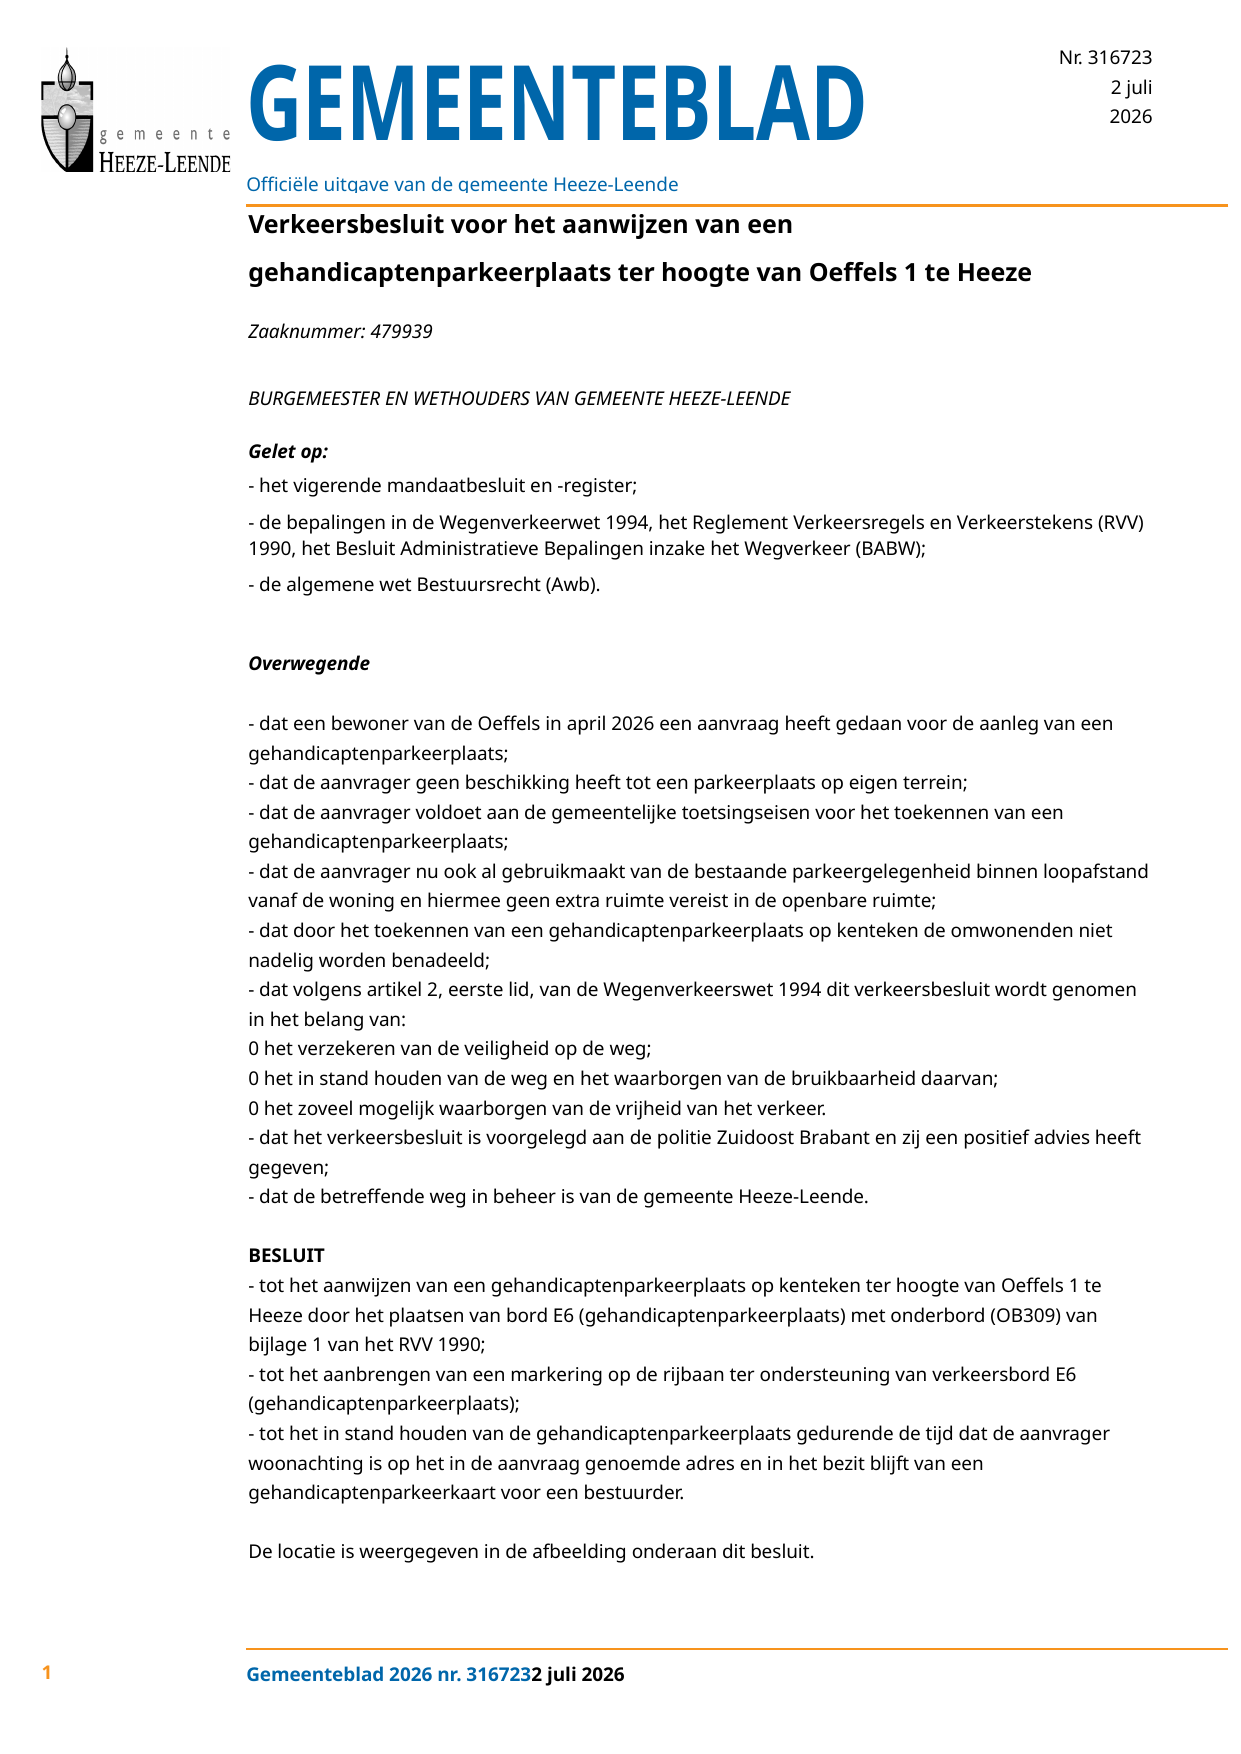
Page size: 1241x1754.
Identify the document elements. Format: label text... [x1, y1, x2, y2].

text Gelet op: [248, 438, 1152, 464]
text - dat door het toekennen van een gehandicaptenparkeerplaats op kenteken de omwonenden niet nadelig worden benadeeld; [248, 917, 1152, 973]
text - tot het in stand houden van de gehandicaptenparkeerplaats gedurende de tijd dat de aanvrager woonachting is op het in de aanvraag genoemde adres en in het bezit blijft van een gehandicaptenparkeerkaart voor een bestuurder. [248, 1420, 1152, 1505]
text - dat volgens artikel 2, eerste lid, van de Wegenverkeerswet 1994 dit verkeersbesluit wordt genomen in het belang van: [248, 976, 1152, 1032]
text - dat het verkeersbesluit is voorgelegd aan de politie Zuidoost Brabant en zij een positief advies heeft gegeven; [248, 1124, 1152, 1180]
text - dat de betreffende weg in beheer is van de gemeente Heeze-Leende. [248, 1183, 1152, 1209]
text - dat de aanvrager voldoet aan de gemeentelijke toetsingseisen voor het toekennen van een gehandicaptenparkeerplaats; [248, 799, 1152, 854]
text Overwegende [248, 650, 1152, 676]
text 0 het zoveel mogelijk waarborgen van de vrijheid van het verkeer. [248, 1095, 1152, 1121]
text BURGEMEESTER EN WETHOUDERS VAN GEMEENTE HEEZE-LEENDE [248, 386, 1152, 411]
text 0 het verzekeren van de veiligheid op de weg; [248, 1036, 1152, 1061]
text 0 het in stand houden van de weg en het waarborgen van de bruikbaarheid daarvan; [248, 1065, 1152, 1091]
text - tot het aanbrengen van een markering op de rijbaan ter ondersteuning van verkeersbord E6 (gehandicaptenparkeerplaats); [248, 1361, 1152, 1416]
text - tot het aanwijzen van een gehandicaptenparkeerplaats op kenteken ter hoogte van Oeffels 1 te Heeze door het plaatsen van bord E6 (gehandicaptenparkeerplaats) met onderbord (OB309) van bijlage 1 van het RVV 1990; [248, 1272, 1152, 1357]
text Verkeersbesluit voor het aanwijzen van een gehandicaptenparkeerplaats ter hoogte van Oeffels 1 te Heeze [248, 207, 1152, 288]
text - dat de aanvrager nu ook al gebruikmaakt van de bestaande parkeergelegenheid binnen loopafstand vanaf de woning en hiermee geen extra ruimte vereist in de openbare ruimte; [248, 858, 1152, 913]
text Zaaknummer: 479939 [248, 318, 1152, 344]
text - het vigerende mandaatbesluit en -register; [248, 472, 1152, 498]
text - de algemene wet Bestuursrecht (Awb). [248, 572, 1152, 597]
text - dat een bewoner van de Oeffels in april 2026 een aanvraag heeft gedaan voor de aanleg van een gehandicaptenparkeerplaats; [248, 710, 1152, 766]
text - dat de aanvrager geen beschikking heeft tot een parkeerplaats op eigen terrein; [248, 769, 1152, 795]
picture [41, 47, 231, 172]
text BESLUIT [248, 1243, 1152, 1268]
text De locatie is weergegeven in de afbeelding onderaan dit besluit. [248, 1538, 1152, 1564]
text - de bepalingen in de Wegenverkeerwet 1994, het Reglement Verkeersregels en Verkeerstekens (RVV) 1990, het Besluit Administratieve Bepalingen inzake het Wegverkeer (BABW); [248, 509, 1152, 561]
